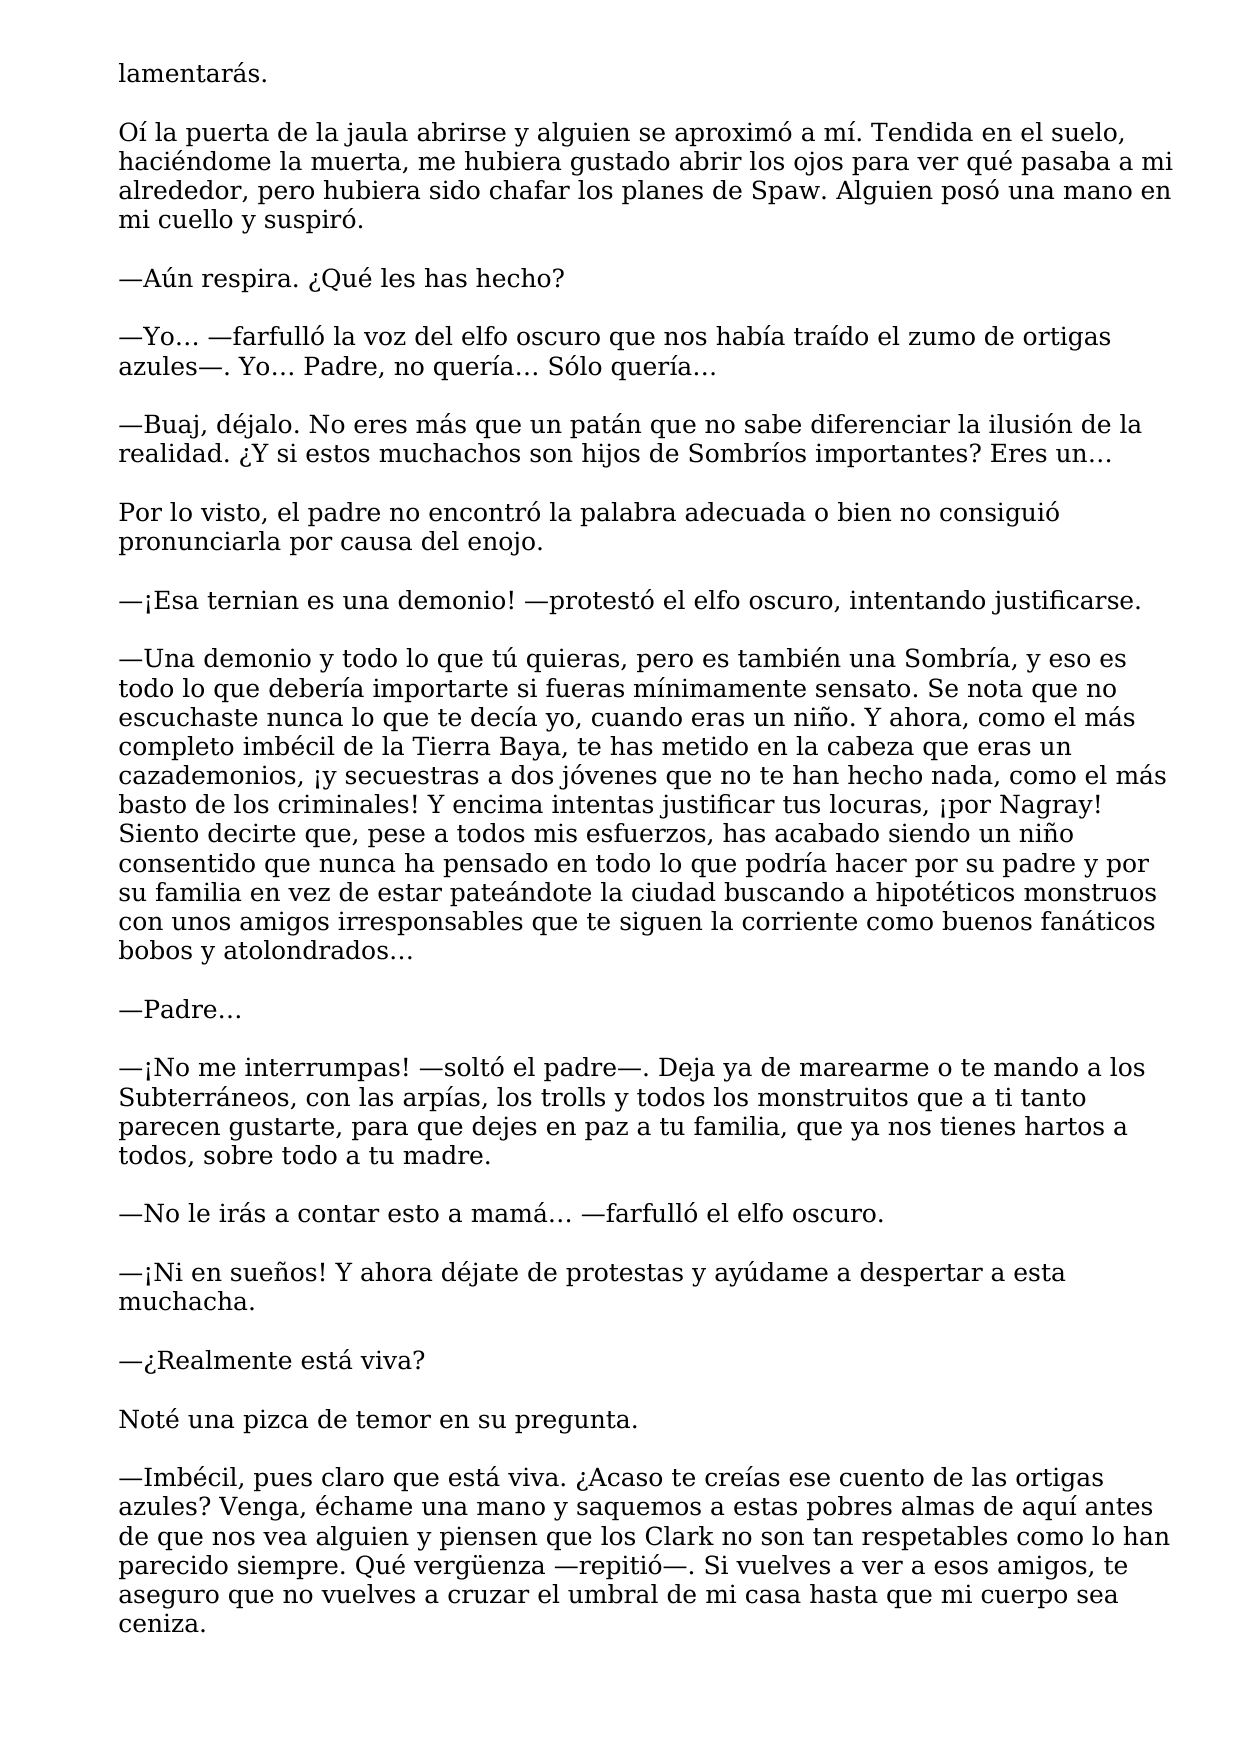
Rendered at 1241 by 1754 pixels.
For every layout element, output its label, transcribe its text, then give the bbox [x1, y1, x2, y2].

text —¡No me interrumpas! —soltó el padre—. Deja ya de marearme o te mando a los Subterráneos, con las arpías, los trolls y todos los monstruitos que a ti tanto parecen gustarte, para que dejes en paz a tu familia, que ya nos tienes hartos a todos, sobre todo a tu madre. [118, 1053, 1181, 1170]
text —¡Ni en sueños! Y ahora déjate de protestas y ayúdame a despertar a esta muchacha. [118, 1258, 1181, 1317]
text —Buaj, déjalo. No eres más que un patán que no sabe diferenciar la ilusión de la realidad. ¿Y si estos muchachos son hijos de Sombríos importantes? Eres un… [118, 410, 1181, 469]
text —Aún respira. ¿Qué les has hecho? [118, 264, 1181, 293]
text Noté una pizca de temor en su pregunta. [118, 1405, 1181, 1434]
text —No le irás a contar esto a mamá… —farfulló el elfo oscuro. [118, 1200, 1181, 1229]
text Oí la puerta de la jaula abrirse y alguien se aproximó a mí. Tendida en el suelo, haciéndome la muerta, me hubiera gustado abrir los ojos para ver qué pasaba a mi alrededor, pero hubiera sido chafar los planes de Spaw. Alguien posó una mano en mi cuello y suspiró. [118, 118, 1181, 234]
text lamentarás. [118, 59, 1181, 88]
text —Imbécil, pues claro que está viva. ¿Acaso te creías ese cuento de las ortigas azules? Venga, échame una mano y saquemos a estas pobres almas de aquí antes de que nos vea alguien y piensen que los Clark no son tan respetables como lo han parecido siempre. Qué vergüenza —repitió—. Si vuelves a ver a esos amigos, te aseguro que no vuelves a cruzar el umbral de mi casa hasta que mi cuerpo sea ceniza. [118, 1463, 1181, 1638]
text —¿Realmente está viva? [118, 1346, 1181, 1375]
text —Padre… [118, 995, 1181, 1024]
text —¡Esa ternian es una demonio! —protestó el elfo oscuro, intentando justificarse. [118, 586, 1181, 615]
text —Una demonio y todo lo que tú quieras, pero es también una Sombría, y eso es todo lo que debería importarte si fueras mínimamente sensato. Se nota que no escuchaste nunca lo que te decía yo, cuando eras un niño. Y ahora, como el más completo imbécil de la Tierra Baya, te has metido en la cabeza que eras un cazademonios, ¡y secuestras a dos jóvenes que no te han hecho nada, como el más basto de los criminales! Y encima intentas justificar tus locuras, ¡por Nagray! Siento decirte que, pese a todos mis esfuerzos, has acabado siendo un niño consentido que nunca ha pensado en todo lo que podría hacer por su padre y por su familia en vez de estar pateándote la ciudad buscando a hipotéticos monstruos con unos amigos irresponsables que te siguen la corriente como buenos fanáticos bobos y atolondrados… [118, 644, 1181, 965]
text —Yo… —farfulló la voz del elfo oscuro que nos había traído el zumo de ortigas azules—. Yo… Padre, no quería… Sólo quería… [118, 322, 1181, 381]
text Por lo visto, el padre no encontró la palabra adecuada o bien no consiguió pronunciarla por causa del enojo. [118, 498, 1181, 556]
